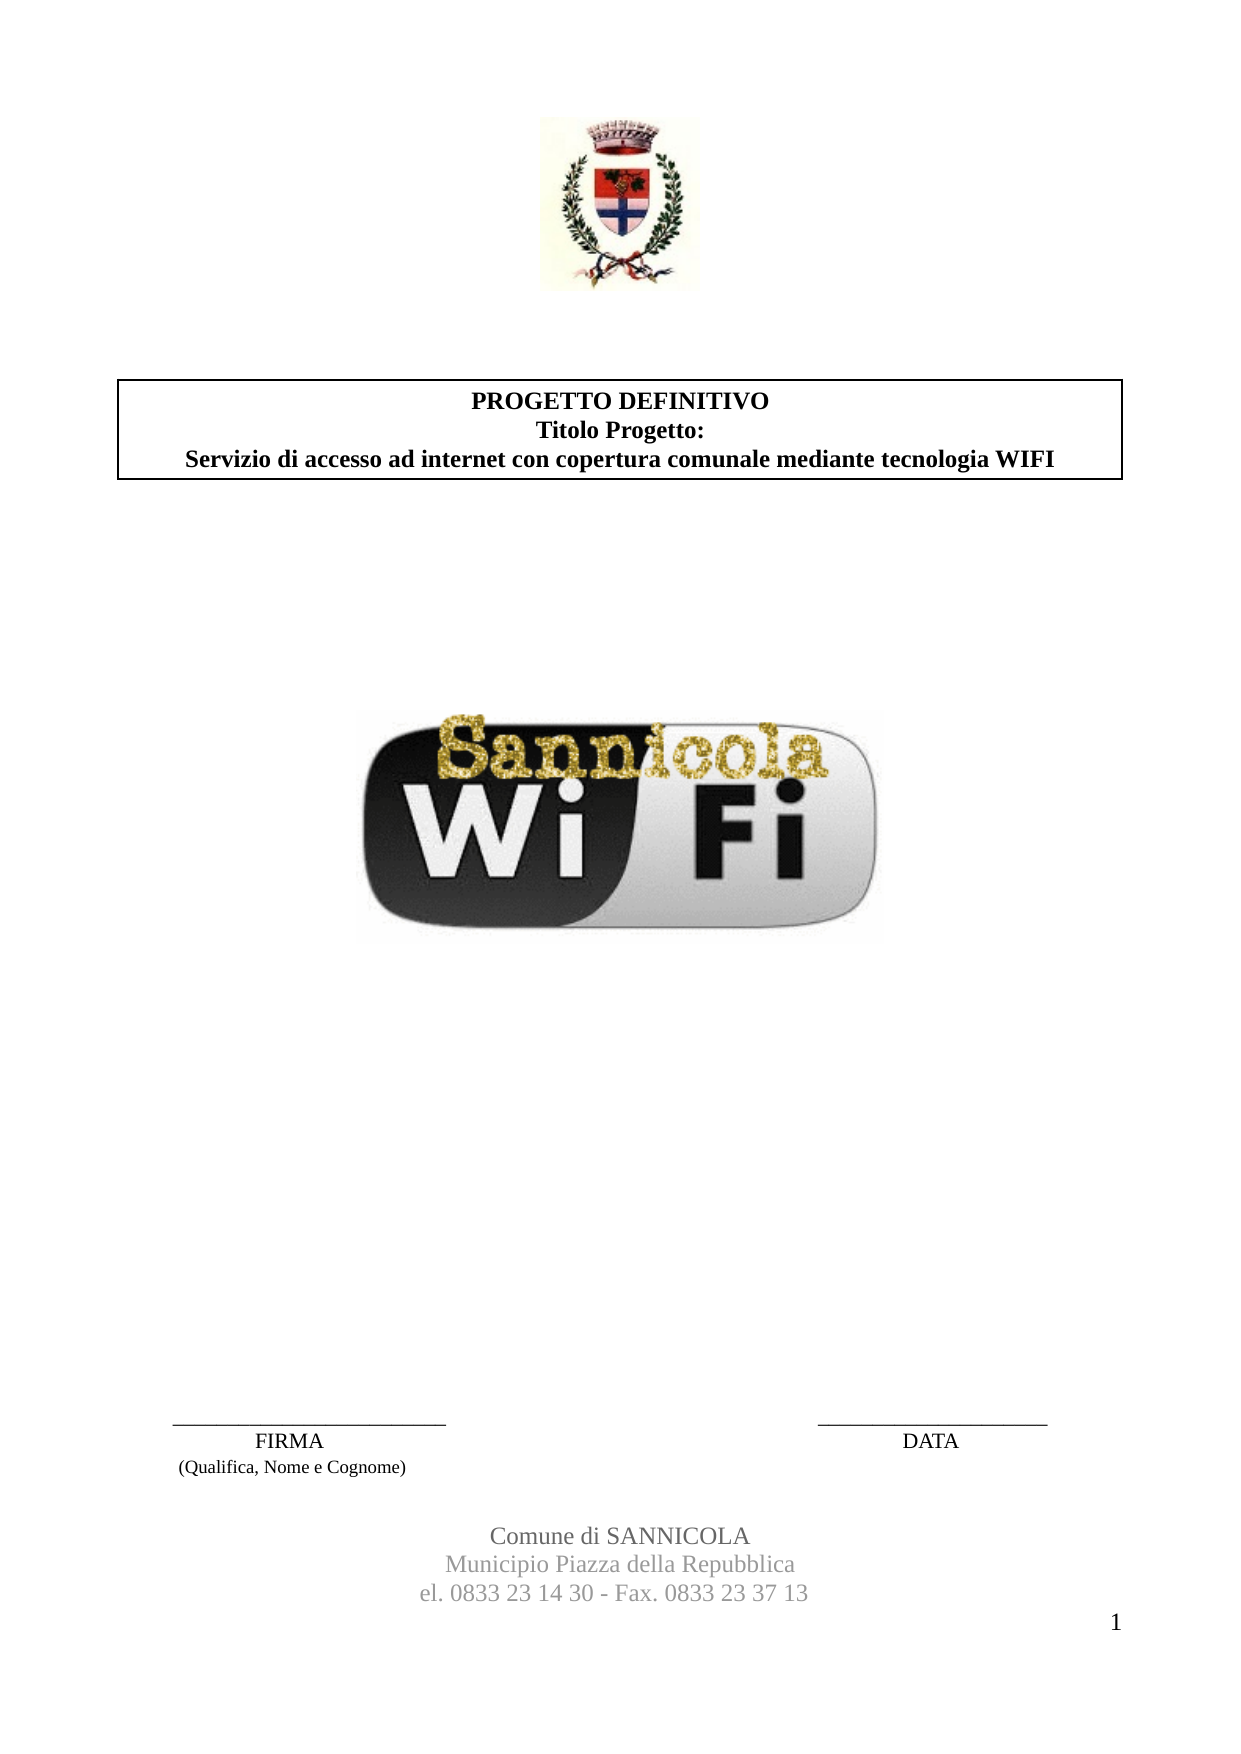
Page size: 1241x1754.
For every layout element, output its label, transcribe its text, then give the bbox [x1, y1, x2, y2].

table_header PROGETTO DEFINITIVO Titolo Progetto: Servizio di accesso ad internet con copertura comunale mediante tecnologia WIFI [119, 381, 1121, 478]
picture [356, 710, 884, 944]
text _________________________ _____________________ [118, 1403, 1122, 1428]
picture [540, 117, 700, 291]
text (Qualifica, Nome e Cognome) [118, 1453, 1122, 1479]
text FIRMA DATA [118, 1428, 1122, 1453]
